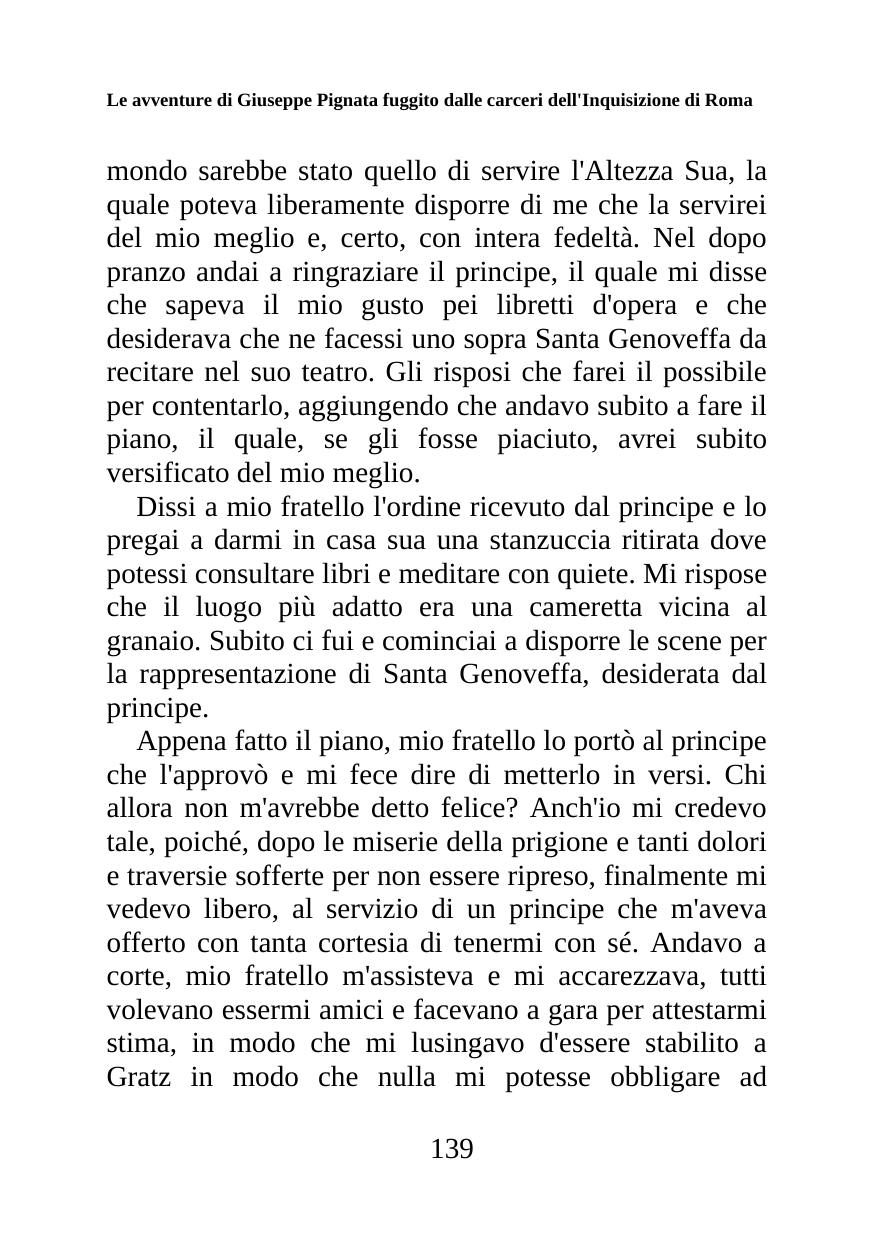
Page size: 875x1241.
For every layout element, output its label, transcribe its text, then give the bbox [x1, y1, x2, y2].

text Appena fatto il piano, mio fratello lo portò al principe che l'approvò e mi fece dire di metterlo in versi. Chi allora non m'avrebbe detto felice? Anch'io mi credevo tale, poiché, dopo le miserie della prigione e tanti dolori e traversie sofferte per non essere ripreso, finalmente mi vedevo libero, al servizio di un principe che m'aveva offerto con tanta cortesia di tenermi con sé. Andavo a corte, mio fratello m'assisteva e mi accarezzava, tutti volevano essermi amici e facevano a gara per attestarmi stima, in modo che mi lusingavo d'essere stabilito a Gratz in modo che nulla mi potesse obbligare ad [106, 723, 768, 1092]
text mondo sarebbe stato quello di servire l'Altezza Sua, la quale poteva liberamente disporre di me che la servirei del mio meglio e, certo, con intera fedeltà. Nel dopo pranzo andai a ringraziare il principe, il quale mi disse che sapeva il mio gusto pei libretti d'opera e che desiderava che ne facessi uno sopra Santa Genoveffa da recitare nel suo teatro. Gli risposi che farei il possibile per contentarlo, aggiungendo che andavo subito a fare il piano, il quale, se gli fosse piaciuto, avrei subito versificato del mio meglio. [106, 153, 768, 489]
text Dissi a mio fratello l'ordine ricevuto dal principe e lo pregai a darmi in casa sua una stanzuccia ritirata dove potessi consultare libri e meditare con quiete. Mi rispose che il luogo più adatto era una cameretta vicina al granaio. Subito ci fui e cominciai a disporre le scene per la rappresentazione di Santa Genoveffa, desiderata dal principe. [106, 489, 768, 723]
